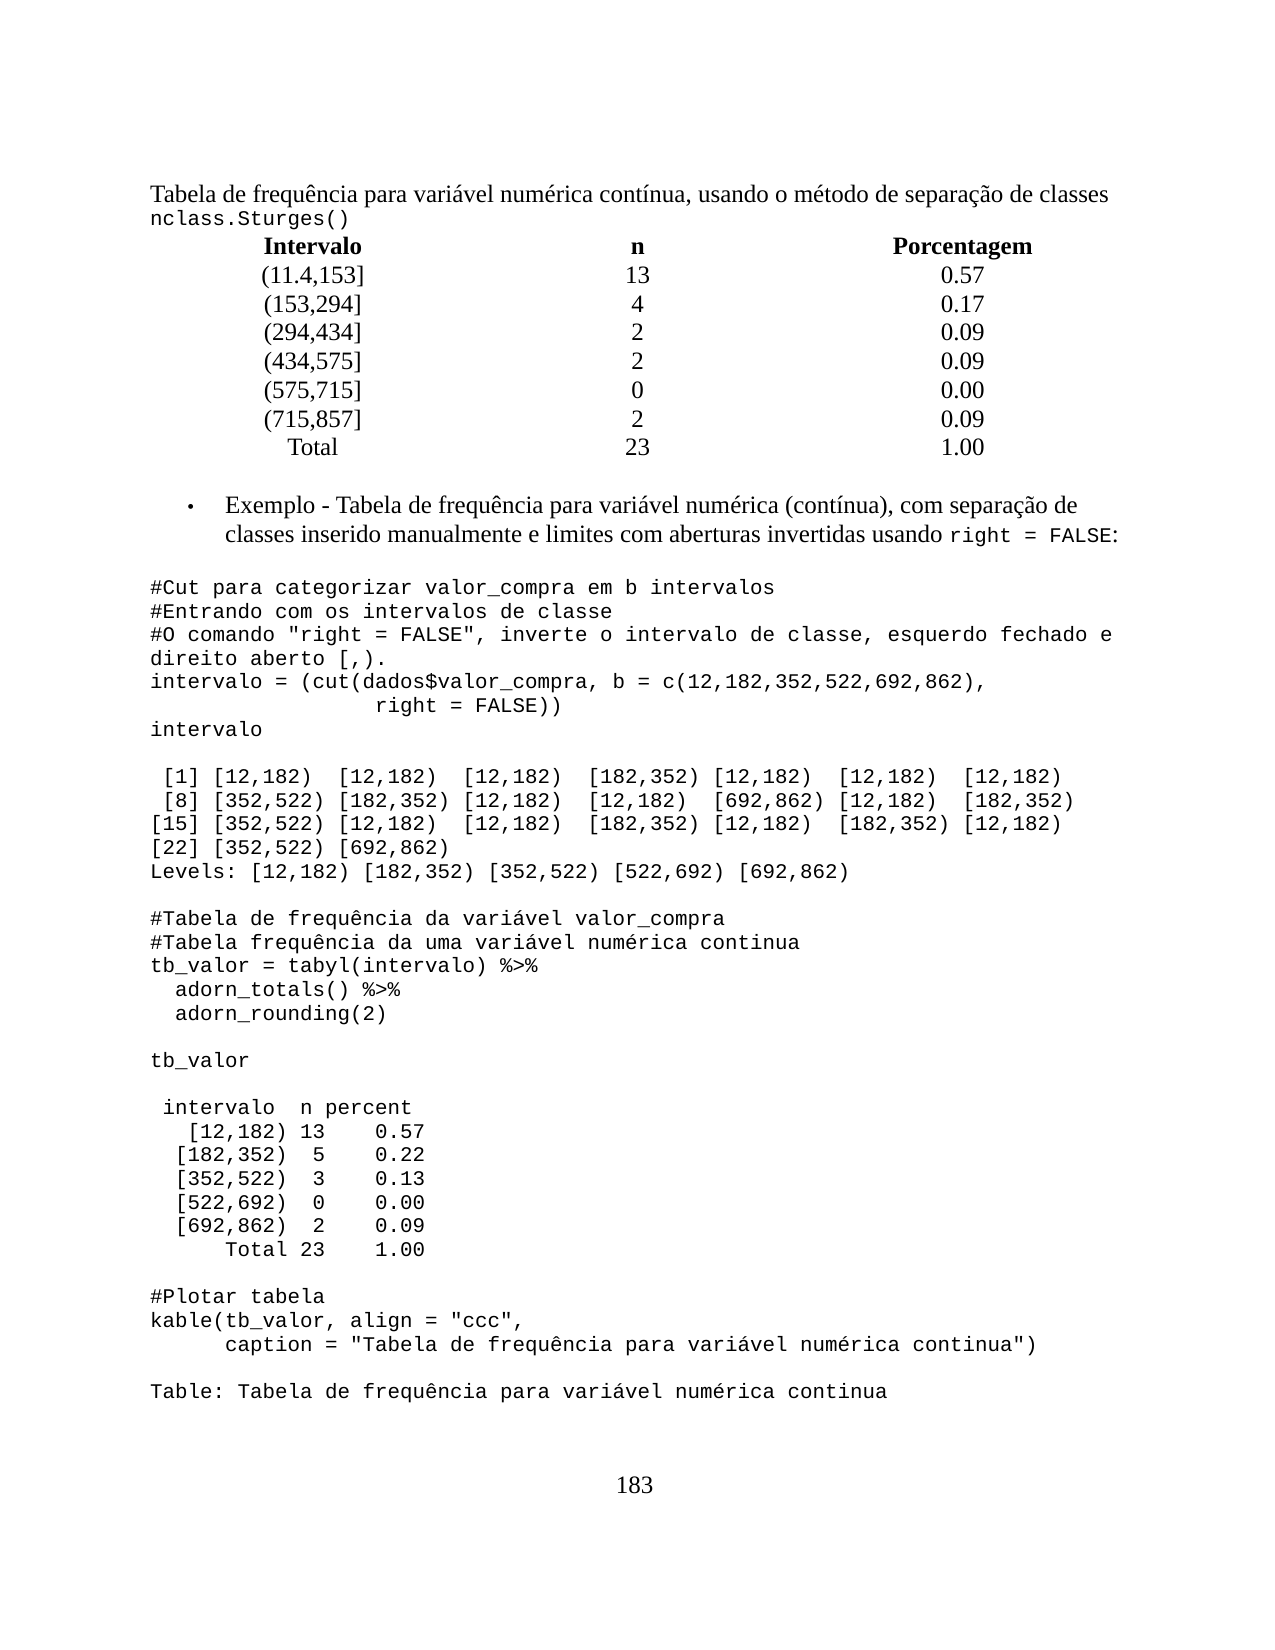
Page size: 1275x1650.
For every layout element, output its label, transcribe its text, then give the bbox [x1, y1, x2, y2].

table_cell 2 [475, 404, 800, 432]
text [522,692) 0 0.00 [150, 1192, 1125, 1215]
text #Entrando com os intervalos de classe [150, 601, 1125, 624]
text [15] [352,522) [12,182) [12,182) [182,352) [12,182) [182,352) [12,182) [150, 813, 1125, 837]
table_cell (434,575] [150, 346, 475, 375]
table_cell 23 [475, 433, 800, 461]
text intervalo [150, 719, 1125, 742]
table_cell 0.09 [800, 346, 1125, 375]
text adorn_totals() %>% [150, 979, 1125, 1003]
text [692,862) 2 0.09 [150, 1215, 1125, 1239]
table_cell 13 [475, 260, 800, 289]
table_cell 0.17 [800, 289, 1125, 317]
text [22] [352,522) [692,862) [150, 837, 1125, 861]
table_cell (153,294] [150, 289, 475, 317]
text [12,182) 13 0.57 [150, 1121, 1125, 1144]
text tb_valor [150, 1050, 1125, 1073]
text Levels: [12,182) [182,352) [352,522) [522,692) [692,862) [150, 861, 1125, 884]
text Total 23 1.00 [150, 1239, 1125, 1263]
table_header Intervalo [150, 231, 475, 260]
text caption = "Tabela de frequência para variável numérica continua") [150, 1334, 1125, 1357]
table_cell 0.09 [800, 318, 1125, 346]
text [8] [352,522) [182,352) [12,182) [12,182) [692,862) [12,182) [182,352) [150, 790, 1125, 813]
table_cell 0.09 [800, 404, 1125, 432]
text intervalo n percent [150, 1097, 1125, 1121]
text intervalo = (cut(dados$valor_compra, b = c(12,182,352,522,692,862), [150, 672, 1125, 695]
table_cell 0.57 [800, 260, 1125, 289]
table_cell 0.00 [800, 375, 1125, 404]
text tb_valor = tabyl(intervalo) %>% [150, 955, 1125, 979]
text #Tabela de frequência da variável valor_compra [150, 908, 1125, 932]
table_cell 2 [475, 318, 800, 346]
text adorn_rounding(2) [150, 1003, 1125, 1026]
text #Cut para categorizar valor_compra em b intervalos [150, 577, 1125, 601]
text Table: Tabela de frequência para variável numérica continua [150, 1381, 1125, 1404]
table_cell (715,857] [150, 404, 475, 432]
text kable(tb_valor, align = "ccc", [150, 1310, 1125, 1334]
table_cell (11.4,153] [150, 260, 475, 289]
text right = FALSE)) [150, 695, 1125, 719]
table_header Porcentagem [800, 231, 1125, 260]
table_cell 2 [475, 346, 800, 375]
table_cell Total [150, 433, 475, 461]
table_cell (294,434] [150, 318, 475, 346]
table_cell 0 [475, 375, 800, 404]
table_cell 1.00 [800, 433, 1125, 461]
list Exemplo - Tabela de frequência para variável numérica (contínua), com separação de classes inserido manualmente e limites com aberturas invertidas usando right = FALSE: [187, 490, 1125, 577]
text #O comando "right = FALSE", inverte o intervalo de classe, esquerdo fechado e direito aberto [,). [150, 624, 1125, 672]
text #Tabela frequência da uma variável numérica continua [150, 932, 1125, 955]
text [352,522) 3 0.13 [150, 1168, 1125, 1192]
text #Plotar tabela [150, 1286, 1125, 1310]
table_cell (575,715] [150, 375, 475, 404]
text Tabela de frequência para variável numérica contínua, usando o método de separação de classes nclass.Sturges() [150, 179, 1125, 231]
table_cell 4 [475, 289, 800, 317]
table_header n [475, 231, 800, 260]
text [1] [12,182) [12,182) [12,182) [182,352) [12,182) [12,182) [12,182) [150, 766, 1125, 790]
text [182,352) 5 0.22 [150, 1144, 1125, 1168]
